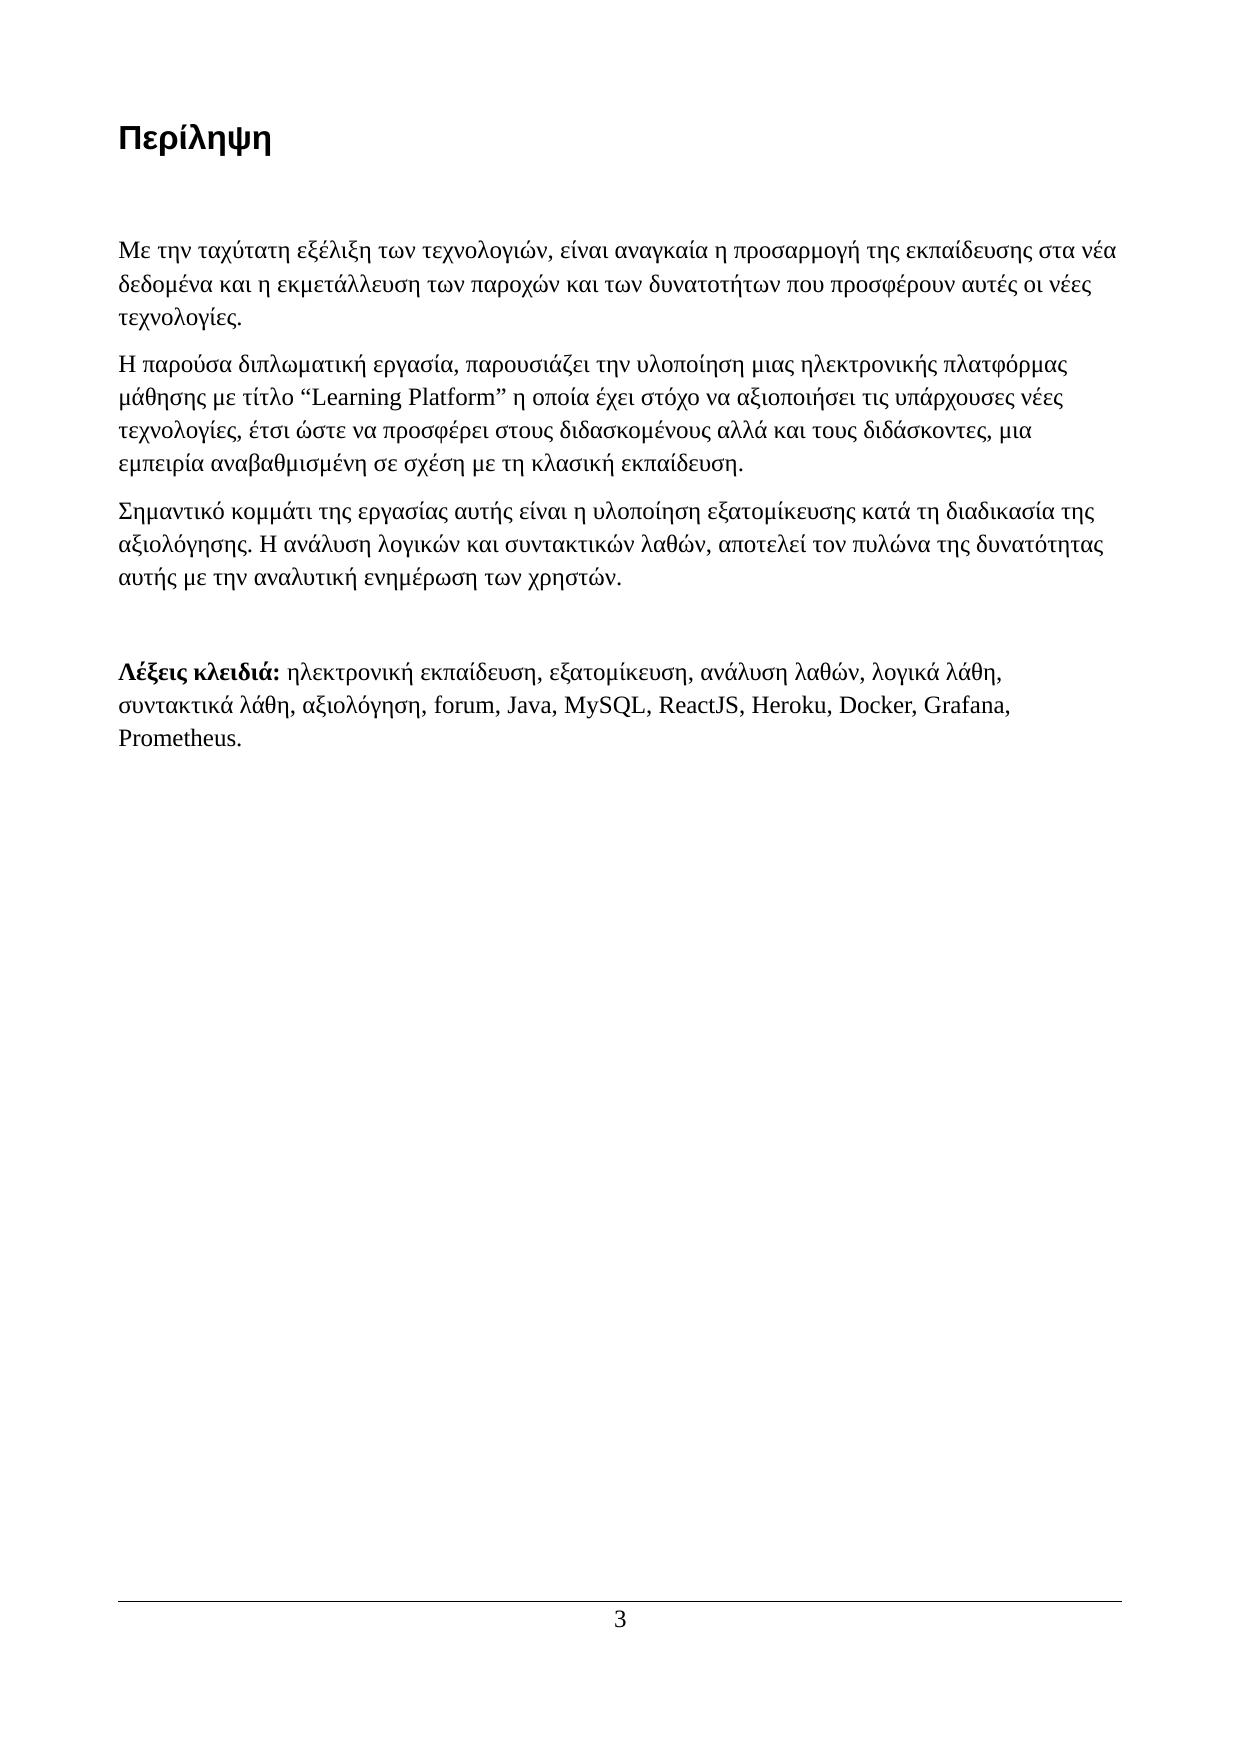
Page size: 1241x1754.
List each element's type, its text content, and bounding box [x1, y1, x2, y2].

text Η παρούσα διπλωματική εργασία, παρουσιάζει την υλοποίηση μιας ηλεκτρονικής πλατφόρμας μάθησης με τίτλο “Learning Platform” η οποία έχει στόχο να αξιοποιήσει τις υπάρχουσες νέες τεχνολογίες, έτσι ώστε να προσφέρει στους διδασκομένους αλλά και τους διδάσκοντες, μια εμπειρία αναβαθμισμένη σε σχέση με τη κλασική εκπαίδευση. [118, 349, 1122, 477]
subtitle Περίληψη [118, 118, 1122, 157]
text Με την ταχύτατη εξέλιξη των τεχνολογιών, είναι αναγκαία η προσαρμογή της εκπαίδευσης στα νέα δεδομένα και η εκμετάλλευση των παροχών και των δυνατοτήτων που προσφέρουν αυτές οι νέες τεχνολογίες. [118, 236, 1122, 330]
text Σημαντικό κομμάτι της εργασίας αυτής είναι η υλοποίηση εξατομίκευσης κατά τη διαδικασία της αξιολόγησης. Η ανάλυση λογικών και συντακτικών λαθών, αποτελεί τον πυλώνα της δυνατότητας αυτής με την αναλυτική ενημέρωση των χρηστών. [118, 496, 1122, 591]
subtitle Λέξεις κλειδιά: ηλεκτρονική εκπαίδευση, εξατομίκευση, ανάλυση λαθών, λογικά λάθη, συντακτικά λάθη, αξιολόγηση, forum, Java, MySQL, ReactJS, Heroku, Docker, Grafana, Prometheus. [118, 657, 1122, 752]
